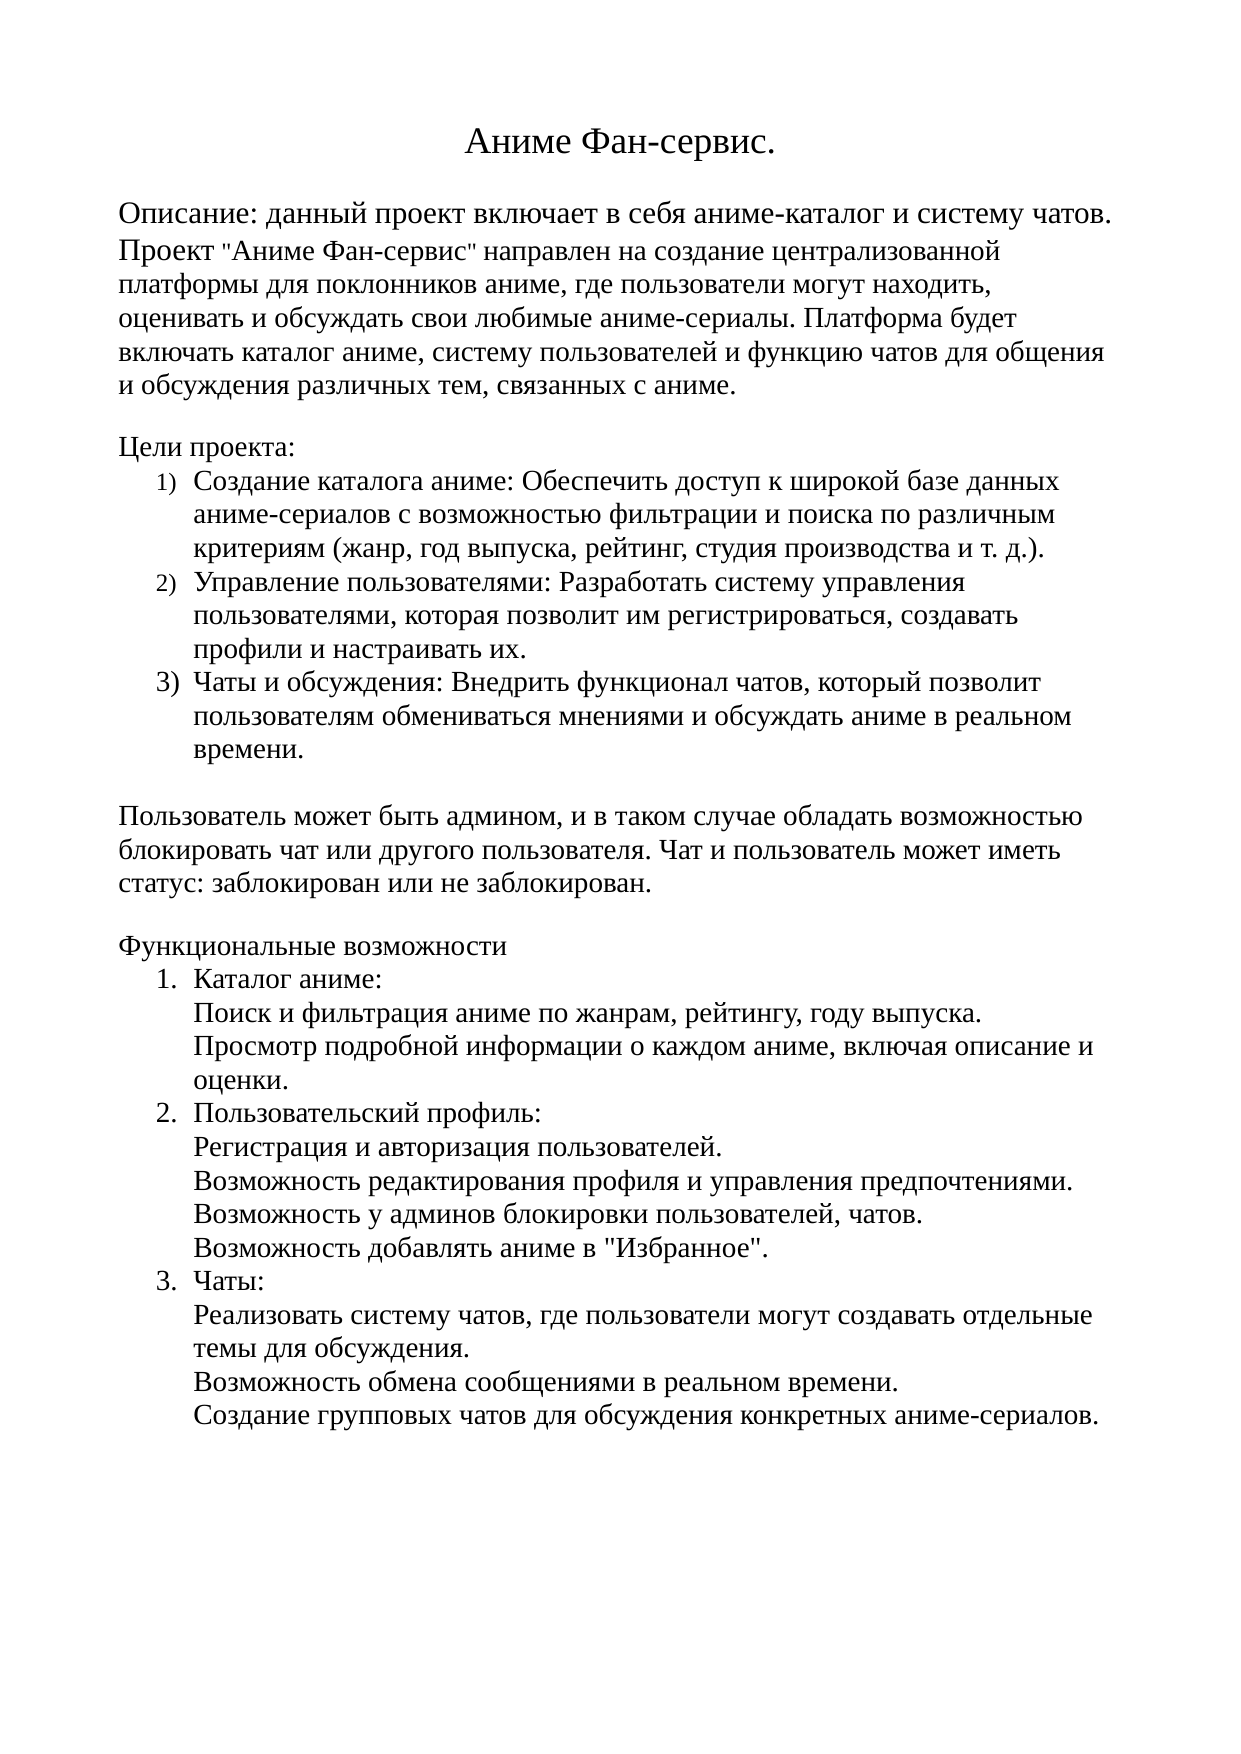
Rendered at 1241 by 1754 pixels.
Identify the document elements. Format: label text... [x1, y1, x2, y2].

text Описание: данный проект включает в себя аниме-каталог и систему чатов. [118, 195, 1122, 231]
list Возможность у админов блокировки пользователей, чатов. [156, 1196, 1122, 1230]
list Возможность добавлять аниме в "Избранное". [156, 1230, 1122, 1263]
list Каталог аниме: [156, 961, 1122, 995]
list Пользовательский профиль: [156, 1096, 1122, 1129]
list Чаты и обсуждения: Внедрить функционал чатов, который позволит пользователям обмениваться мнениями и обсуждать аниме в реальном времени. [156, 664, 1122, 765]
list Возможность редактирования профиля и управления предпочтениями. [156, 1163, 1122, 1196]
list Реализовать систему чатов, где пользователи могут создавать отдельные темы для обсуждения. [156, 1297, 1122, 1364]
text Цели проекта: [118, 429, 1122, 463]
text Пользователь может быть админом, и в таком случае обладать возможностью блокировать чат или другого пользователя. Чат и пользователь может иметь статус: заблокирован или не заблокирован. [118, 798, 1122, 899]
text Аниме Фан-сервис. [118, 118, 1122, 161]
list Создание групповых чатов для обсуждения конкретных аниме-сериалов. [156, 1397, 1122, 1431]
text Функциональные возможности [118, 928, 1122, 961]
list Управление пользователями: Разработать систему управления пользователями, которая позволит им регистрироваться, создавать профили и настраивать их. [156, 564, 1122, 664]
list Создание каталога аниме: Обеспечить доступ к широкой базе данных аниме-сериалов с возможностью фильтрации и поиска по различным критериям (жанр, год выпуска, рейтинг, студия производства и т. д.). [156, 463, 1122, 564]
list Поиск и фильтрация аниме по жанрам, рейтингу, году выпуска. [156, 995, 1122, 1028]
list Чаты: [156, 1263, 1122, 1297]
text Проект "Аниме Фан-сервис" направлен на создание централизованной платформы для поклонников аниме, где пользователи могут находить, оценивать и обсуждать свои любимые аниме-сериалы. Платформа будет включать каталог аниме, систему пользователей и функцию чатов для общения и обсуждения различных тем, связанных с аниме. [118, 231, 1122, 401]
list Просмотр подробной информации о каждом аниме, включая описание и оценки. [156, 1028, 1122, 1096]
list Регистрация и авторизация пользователей. [156, 1129, 1122, 1163]
list Возможность обмена сообщениями в реальном времени. [156, 1364, 1122, 1397]
